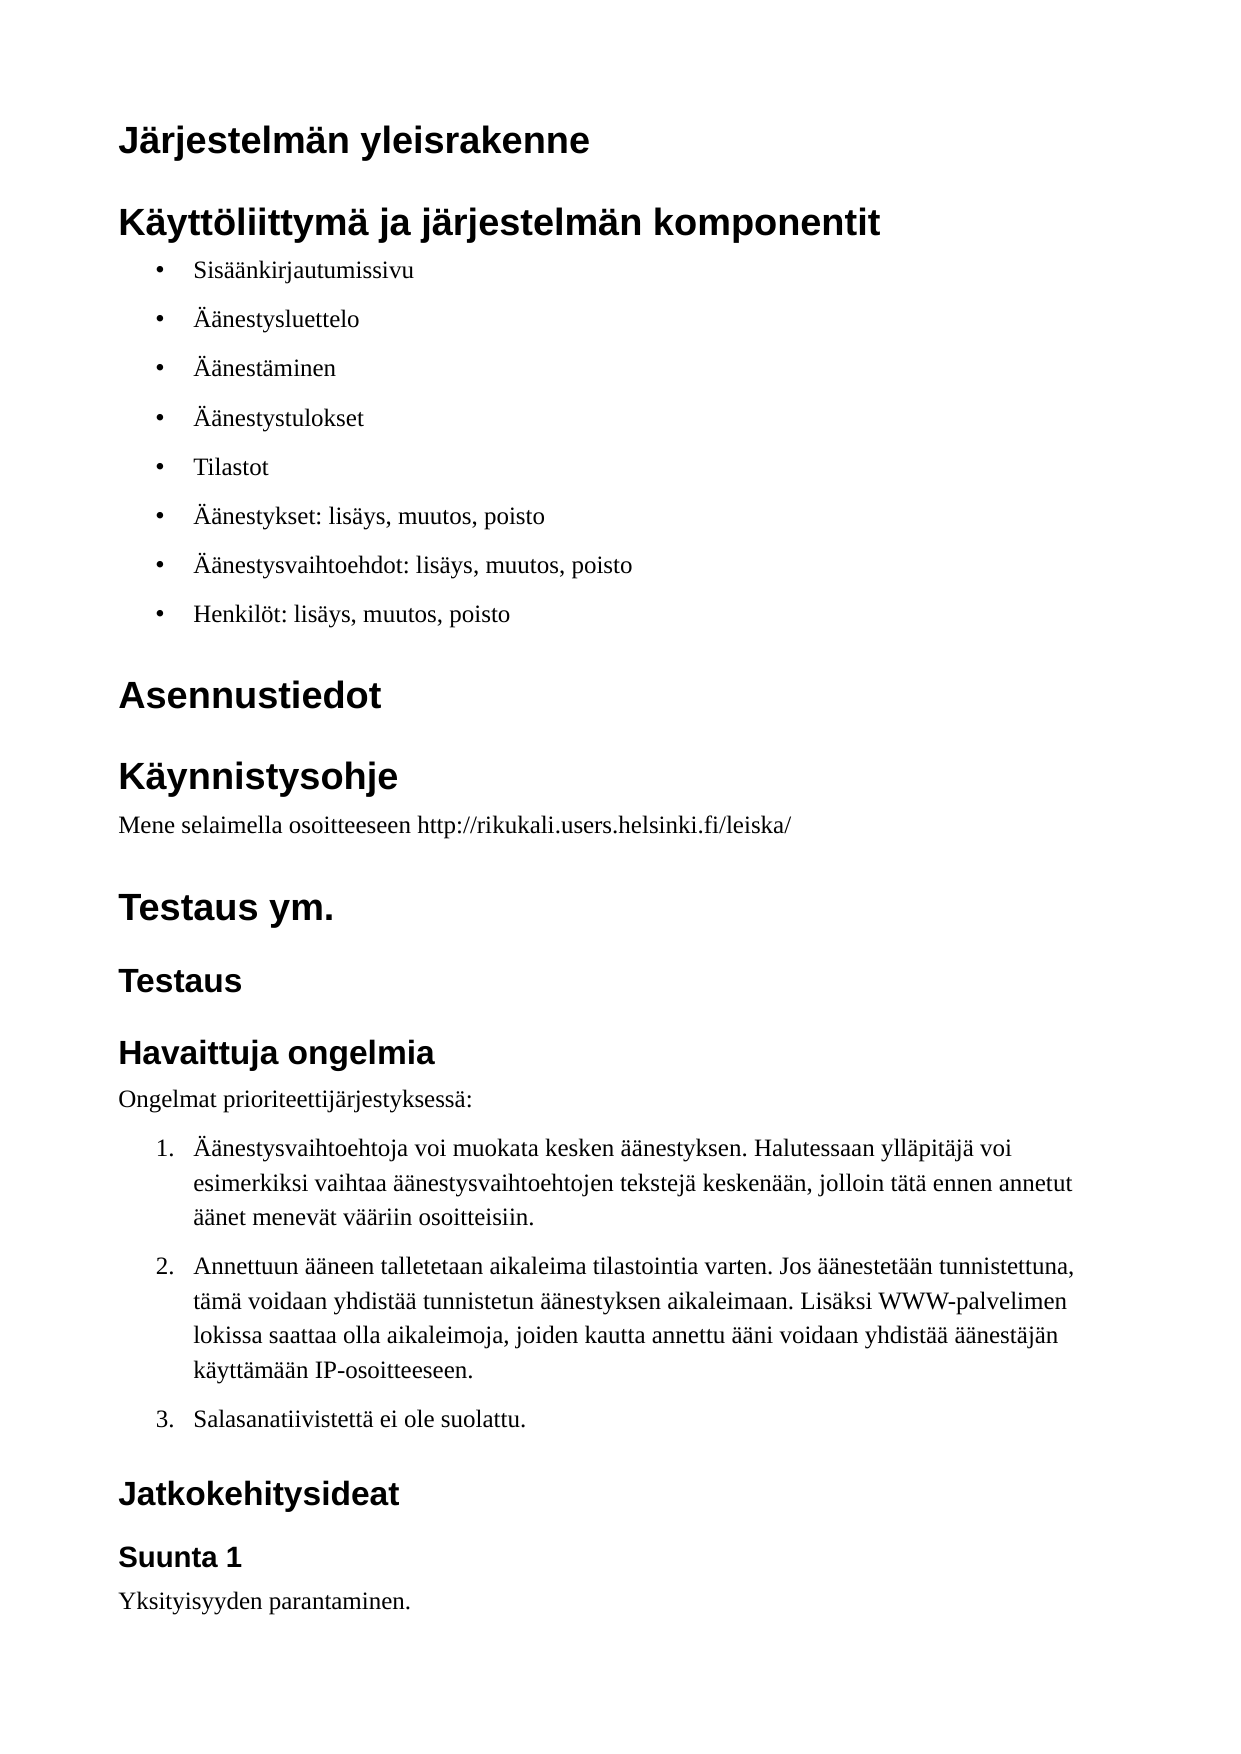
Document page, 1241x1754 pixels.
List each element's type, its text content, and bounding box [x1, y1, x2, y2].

list Henkilöt: lisäys, muutos, poisto [156, 599, 1122, 628]
text Mene selaimella osoitteeseen http://rikukali.users.helsinki.fi/leiska/ [118, 810, 1122, 839]
subtitle Testaus ym. [118, 884, 1122, 928]
subtitle Järjestelmän yleisrakenne [118, 118, 1122, 162]
text Yksityisyyden parantaminen. [118, 1586, 1122, 1614]
list Annettuun ääneen talletetaan aikaleima tilastointia varten. Jos äänestetään tunnistettuna, tämä voidaan yhdistää tunnistetun äänestyksen aikaleimaan. Lisäksi WWW-palvelimen lokissa saattaa olla aikaleimoja, joiden kautta annettu ääni voidaan yhdistää äänestäjän käyttämään IP-osoitteeseen. [156, 1251, 1122, 1384]
subtitle Suunta 1 [118, 1539, 1122, 1573]
subtitle Havaittuja ongelmia [118, 1033, 1122, 1072]
list Äänestäminen [156, 353, 1122, 382]
list Äänestysluettelo [156, 304, 1122, 333]
list Sisäänkirjautumissivu [156, 255, 1122, 284]
list Tilastot [156, 452, 1122, 480]
text Ongelmat prioriteettijärjestyksessä: [118, 1084, 1122, 1113]
list Äänestystulokset [156, 403, 1122, 431]
subtitle Asennustiedot [118, 673, 1122, 717]
subtitle Testaus [118, 961, 1122, 1000]
list Äänestysvaihtoehdot: lisäys, muutos, poisto [156, 550, 1122, 578]
subtitle Käyttöliittymä ja järjestelmän komponentit [118, 199, 1122, 243]
subtitle Käynnistysohje [118, 754, 1122, 798]
subtitle Jatkokehitysideat [118, 1474, 1122, 1512]
list Äänestykset: lisäys, muutos, poisto [156, 501, 1122, 529]
list Salasanatiivistettä ei ole suolattu. [156, 1404, 1122, 1433]
list Äänestysvaihtoehtoja voi muokata kesken äänestyksen. Halutessaan ylläpitäjä voi esimerkiksi vaihtaa äänestysvaihtoehtojen tekstejä keskenään, jolloin tätä ennen annetut äänet menevät vääriin osoitteisiin. [156, 1133, 1122, 1231]
